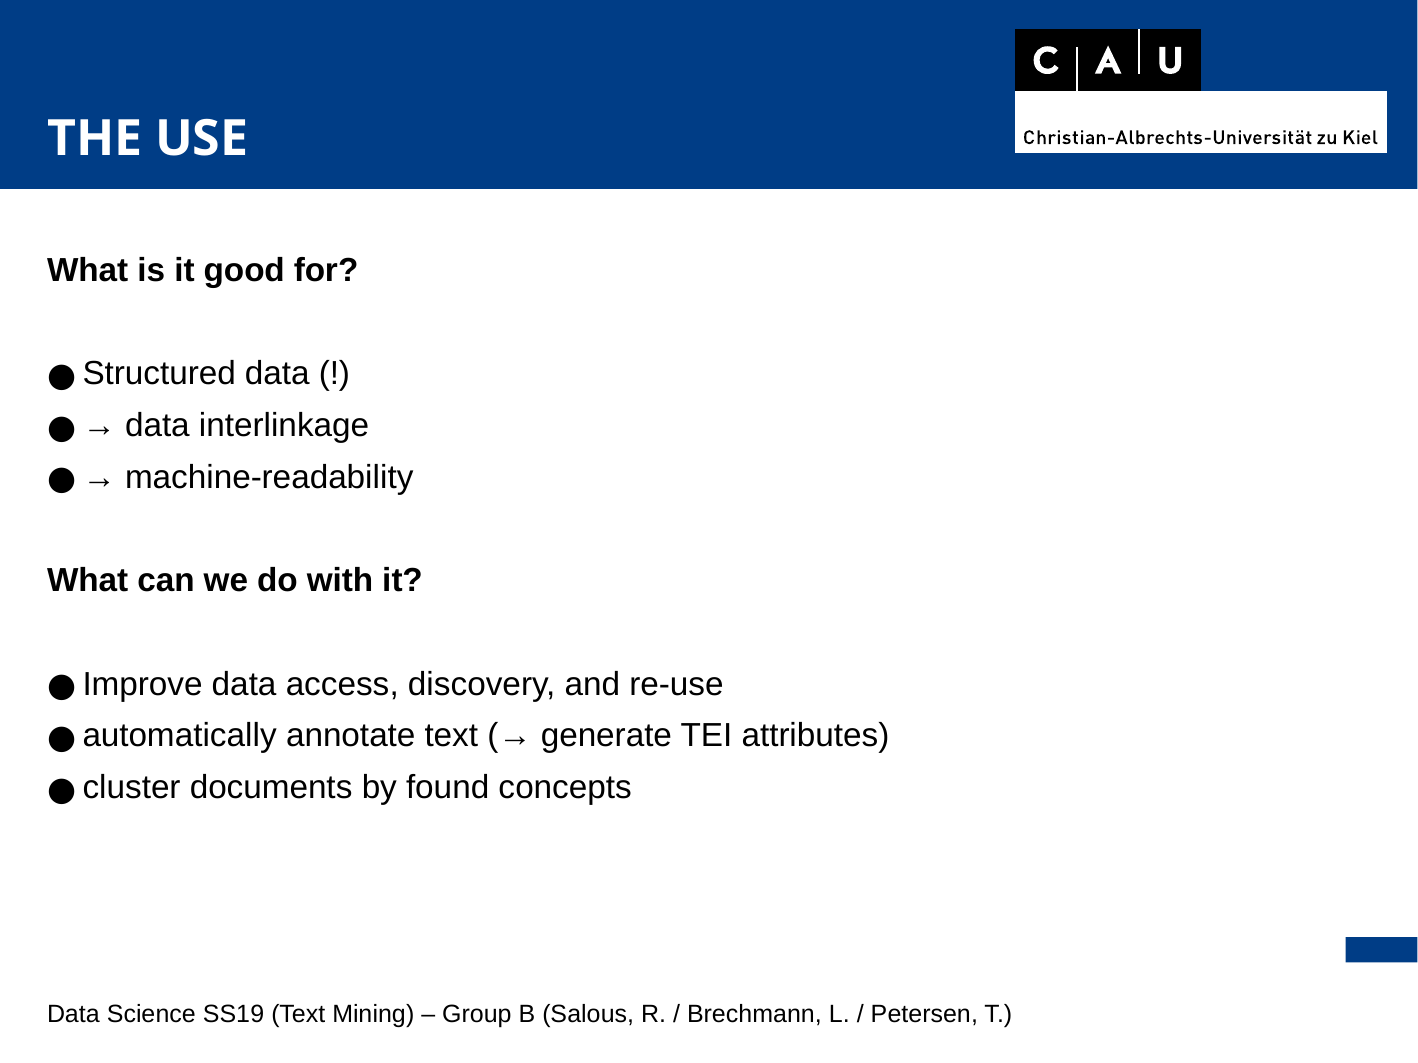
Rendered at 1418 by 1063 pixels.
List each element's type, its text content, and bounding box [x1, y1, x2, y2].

text_box Data Science SS19 (Text Mining) – Group B (Salous, R. / Brechmann, L. / Petersen, T.) [47, 979, 1370, 1027]
text_box THE USE [47, 23, 981, 166]
text_box What is it good for? Structured data (!) → data interlinkage → machine-readability What can we do with it? Improve data access, discovery, and re-use automatically annotate text (→ generate TEI attributes) cluster documents by found concepts [47, 247, 1370, 806]
